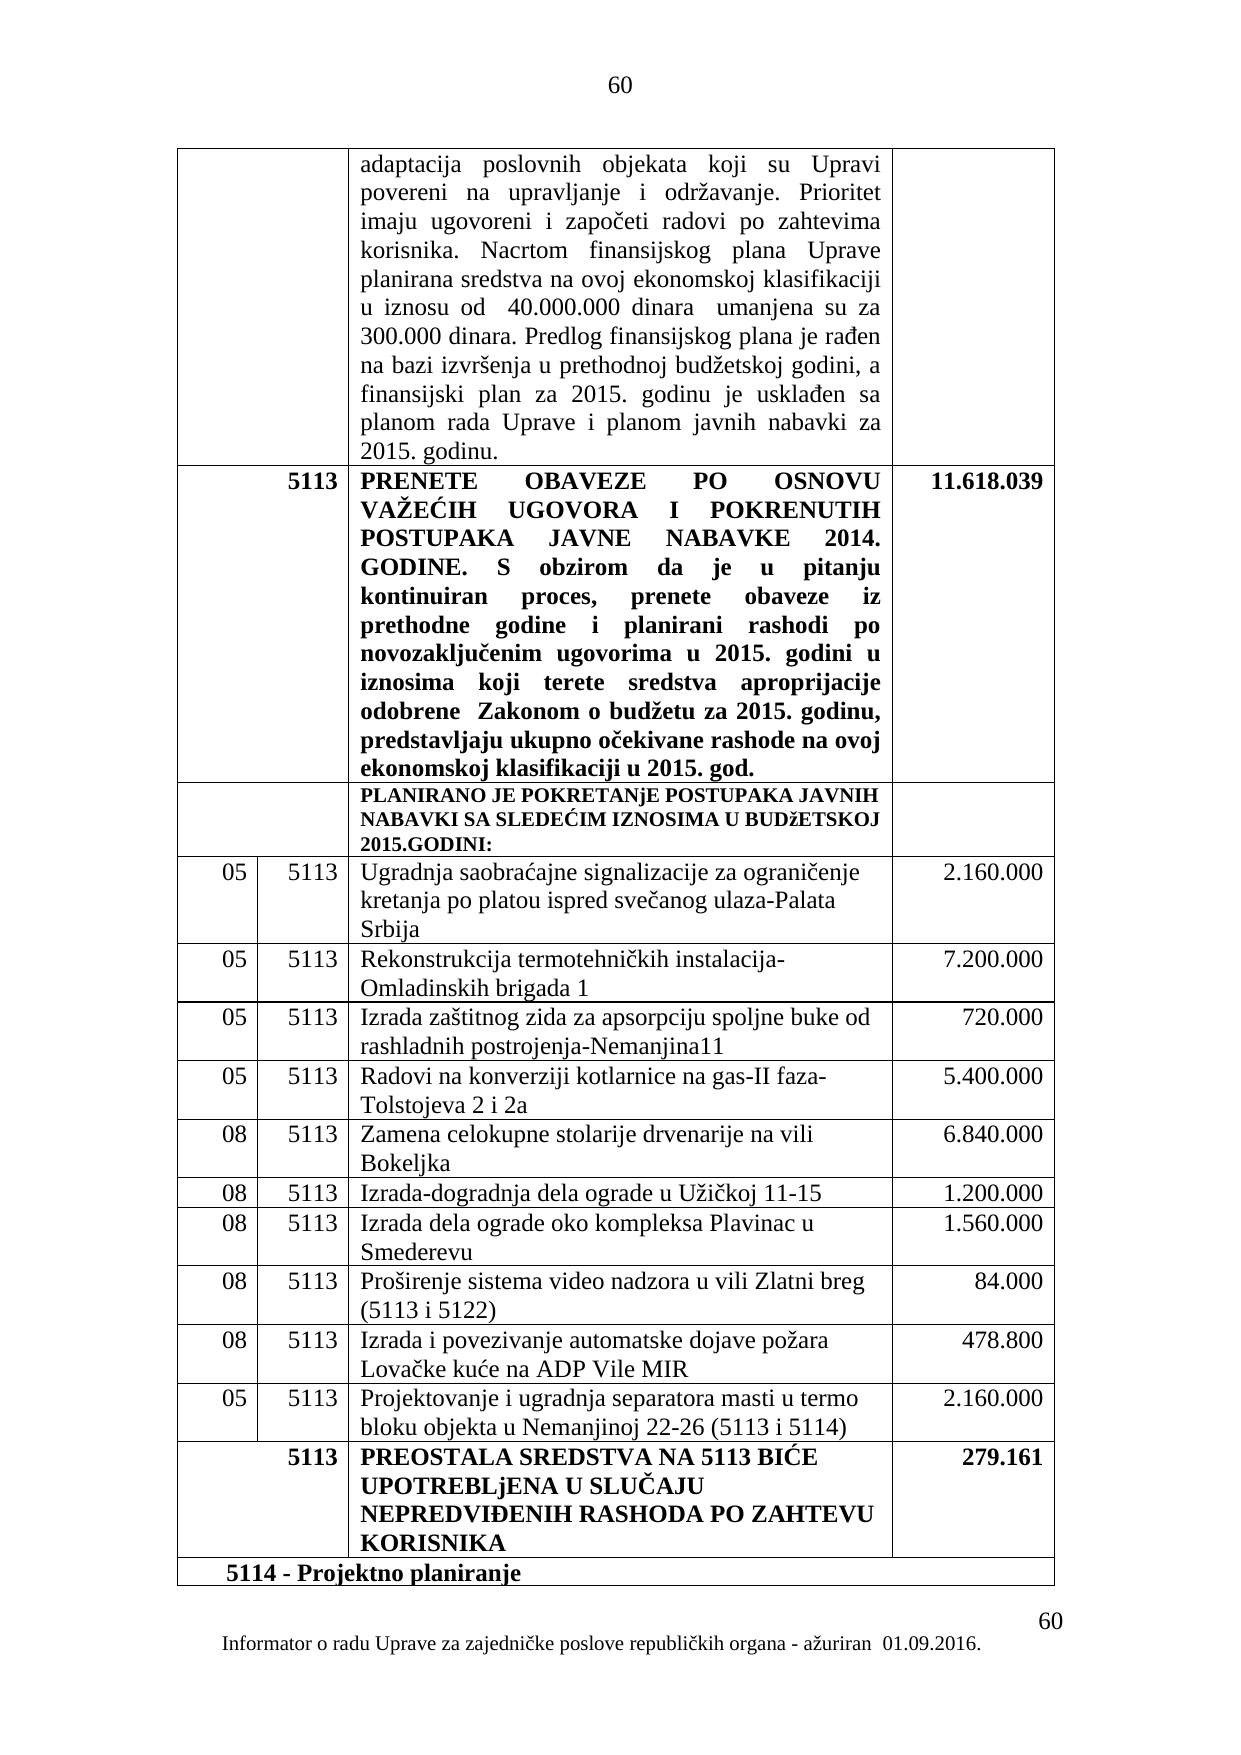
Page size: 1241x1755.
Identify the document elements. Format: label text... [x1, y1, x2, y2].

table_cell 5113 [258, 1120, 348, 1177]
table_cell 84.000 [893, 1266, 1054, 1324]
table_cell Radovi na konverziji kotlarnice na gas-II faza-Tolstojeva 2 i 2a [349, 1061, 892, 1118]
table_cell 1.560.000 [893, 1208, 1054, 1265]
table_cell 5113 [178, 1442, 348, 1557]
table_cell 5114 - Projektno planiranje [178, 1558, 1054, 1585]
table_cell 5.400.000 [893, 1061, 1054, 1118]
table_cell 478.800 [893, 1325, 1054, 1382]
table_cell 1.200.000 [893, 1178, 1054, 1207]
table_cell 5113 [258, 1003, 348, 1060]
table_cell [893, 149, 1054, 465]
table_cell 279.161 [893, 1442, 1054, 1557]
table_cell 5113 [258, 1325, 348, 1382]
table_cell Izrada-dogradnja dela ograde u Užičkoj 11-15 [349, 1178, 892, 1207]
table_cell 5113 [258, 1266, 348, 1324]
table_cell Izrada dela ograde oko kompleksa Plavinac u Smederevu [349, 1208, 892, 1265]
table_cell 720.000 [893, 1003, 1054, 1060]
table_cell 7.200.000 [893, 944, 1054, 1001]
table_cell 6.840.000 [893, 1120, 1054, 1177]
table_cell [178, 149, 348, 465]
table_cell 05 [178, 1061, 257, 1118]
table_cell 05 [178, 1003, 257, 1060]
table_cell 5113 [258, 1208, 348, 1265]
table_cell 11.618.039 [893, 466, 1054, 782]
table_cell [893, 783, 1054, 856]
table_cell 08 [178, 1178, 257, 1207]
table_cell 5113 [258, 857, 348, 943]
table_cell Zamena celokupne stolarije drvenarije na vili Bokelјka [349, 1120, 892, 1177]
table_cell 5113 [258, 1061, 348, 1118]
table_cell Rekonstrukcija termotehničkih instalacija-Omladinskih brigada 1 [349, 944, 892, 1001]
table_cell 2.160.000 [893, 1384, 1054, 1441]
table_cell 08 [178, 1266, 257, 1324]
table_cell Izrada i povezivanje automatske dojave požara Lovačke kuće na ADP Vile MIR [349, 1325, 892, 1382]
table_cell 08 [178, 1208, 257, 1265]
table_cell 05 [178, 857, 257, 943]
table_cell 08 [178, 1325, 257, 1382]
table_cell [178, 783, 348, 856]
table_cell Izrada zaštitnog zida za apsorpciju spolјne buke od rashladnih postrojenja-Nemanjina11 [349, 1003, 892, 1060]
table_cell Ugradnja saobraćajne signalizacije za ograničenje kretanja po platou ispred svečanog ulaza-Palata Srbija [349, 857, 892, 943]
table_cell PREOSTALA SREDSTVA NA 5113 BIĆE UPOTREBLjENA U SLUČAJU NEPREDVIĐENIH RASHODA PO ZAHTEVU KORISNIKA [349, 1442, 892, 1557]
table_cell PRENETE OBAVEZE PO OSNOVU VAŽEĆIH UGOVORA I POKRENUTIH POSTUPAKA JAVNE NABAVKE 2014. GODINE. S obzirom da je u pitanju kontinuiran proces, prenete obaveze iz prethodne godine i planirani rashodi po novozaklјučenim ugovorima u 2015. godini u iznosima koji terete sredstva aproprijacije odobrene Zakonom o budžetu za 2015. godinu, predstavlјaju ukupno očekivane rashode na ovoj ekonomskoj klasifikaciji u 2015. god. [349, 466, 892, 782]
table_cell 2.160.000 [893, 857, 1054, 943]
table_cell 05 [178, 944, 257, 1001]
table_cell 5113 [258, 944, 348, 1001]
table_cell 5113 [258, 1178, 348, 1207]
table_cell adaptacija poslovnih objekata koji su Upravi povereni na upravlјanje i održavanje. Prioritet imaju ugovoreni i započeti radovi po zahtevima korisnika. Nacrtom finansijskog plana Uprave planirana sredstva na ovoj ekonomskoj klasifikaciji u iznosu od 40.000.000 dinara umanjena su za 300.000 dinara. Predlog finansijskog plana je rađen na bazi izvršenja u prethodnoj budžetskoj godini, a finansijski plan za 2015. godinu je usklađen sa planom rada Uprave i planom javnih nabavki za 2015. godinu. [349, 149, 892, 465]
table_cell 5113 [178, 466, 348, 782]
table_cell Proširenje sistema video nadzora u vili Zlatni breg (5113 i 5122) [349, 1266, 892, 1324]
table_cell PLANIRANO JE POKRETANјE POSTUPAKA JAVNIH NABAVKI SA SLEDEĆIM IZNOSIMA U BUDžETSKOJ 2015.GODINI: [349, 783, 892, 856]
table_cell 08 [178, 1120, 257, 1177]
table_cell 05 [178, 1384, 257, 1441]
table_cell 5113 [258, 1384, 348, 1441]
table_cell Projektovanje i ugradnja separatora masti u termo bloku objekta u Nemanjinoj 22-26 (5113 i 5114) [349, 1384, 892, 1441]
